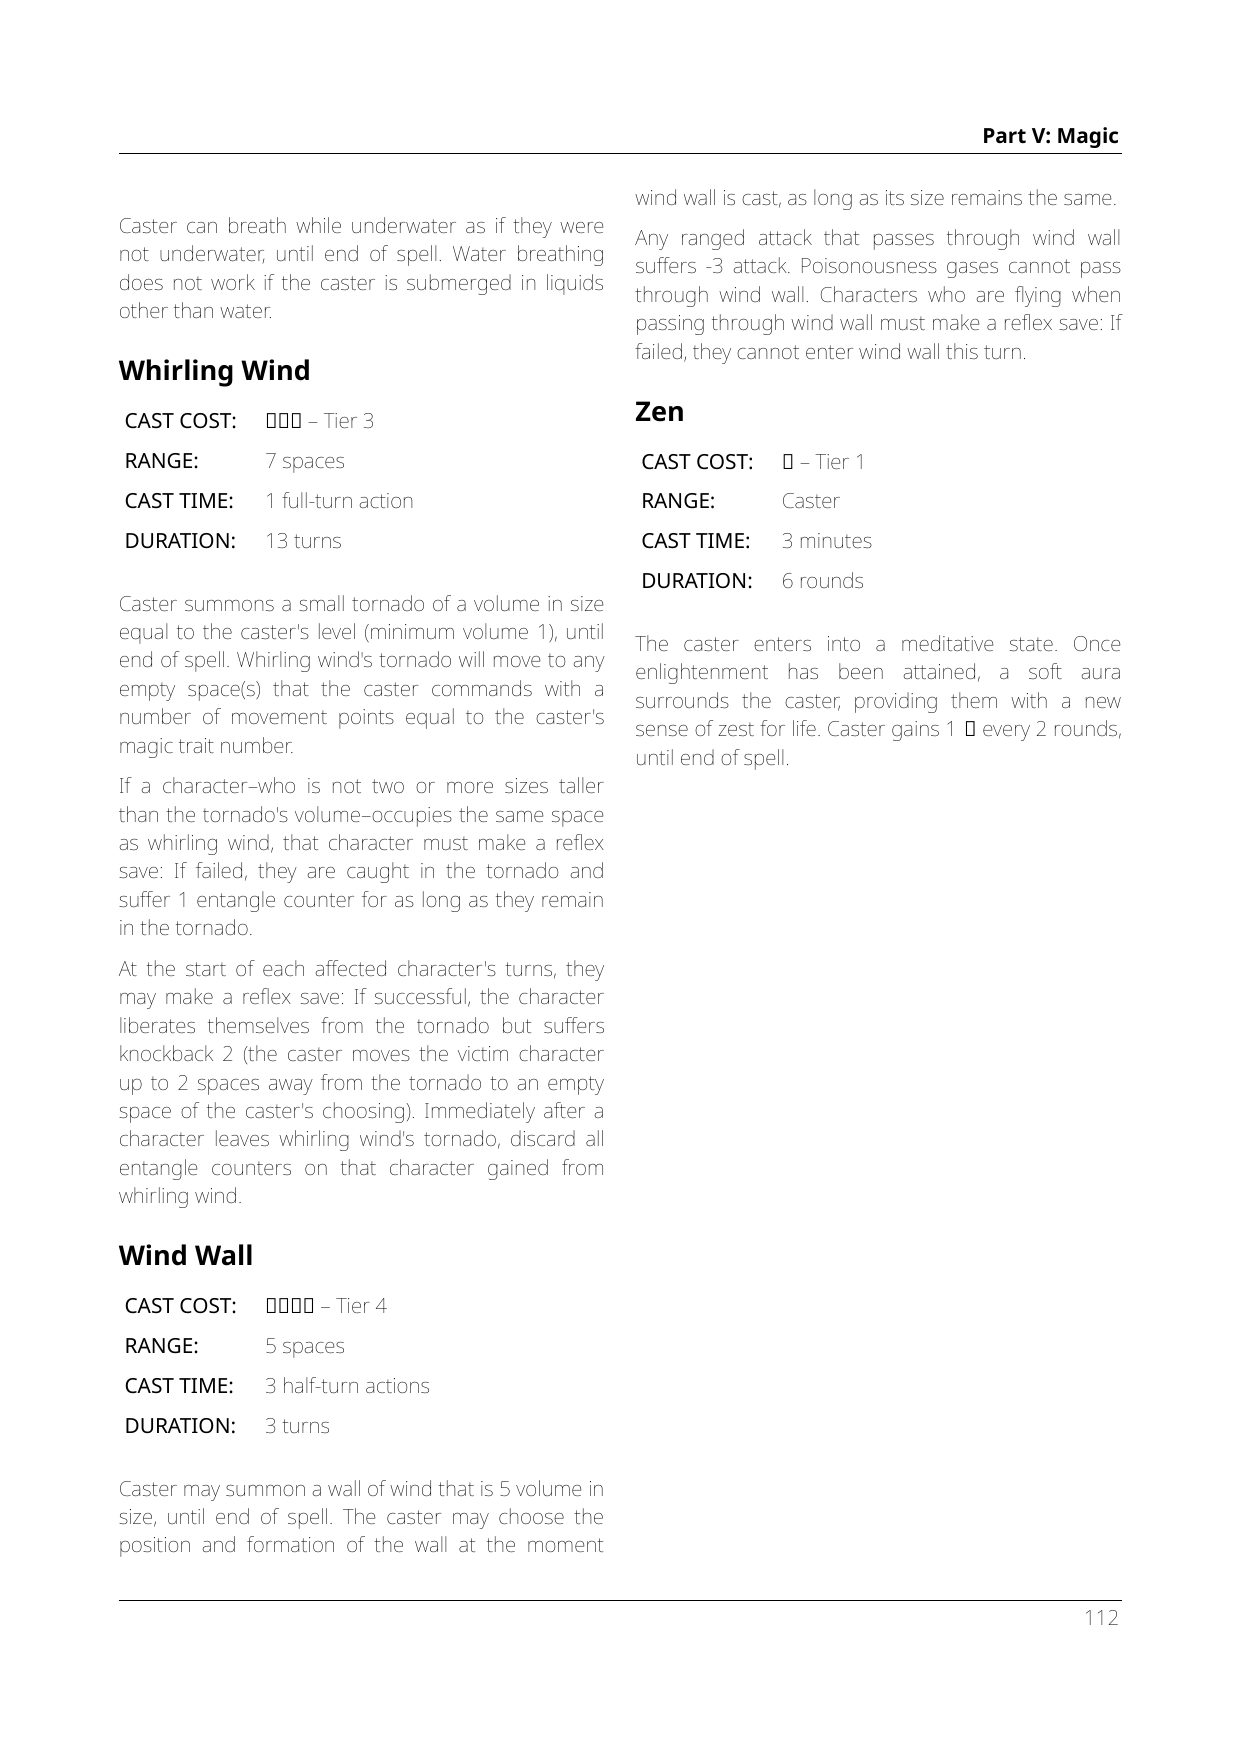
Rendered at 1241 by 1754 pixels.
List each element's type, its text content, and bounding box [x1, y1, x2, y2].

table_cell Caster [776, 481, 1122, 521]
text Zen [635, 392, 1122, 429]
table_header CAST COST: [119, 1286, 259, 1326]
table_cell RANGE: [635, 481, 776, 521]
table_header  – Tier 4 [259, 1286, 605, 1326]
text At the start of each affected character's turns, they may make a reflex save: If successful, the character liberates themselves from the tornado but suffers knockback 2 (the caster moves the victim character up to 2 spaces away from the tornado to an empty space of the caster's choosing). Immediately after a character leaves whirling wind's tornado, discard all entangle counters on that character gained from whirling wind. [118, 954, 605, 1210]
table_cell 3 half-turn actions [259, 1365, 605, 1405]
table_header CAST COST: [635, 441, 776, 481]
table_header  – Tier 1 [776, 441, 1122, 481]
text Any ranged attack that passes through wind wall suffers -3 attack. Poisonousness gases cannot pass through wind wall. Characters who are flying when passing through wind wall must make a reflex save: If failed, they cannot enter wind wall this turn. [635, 223, 1122, 365]
table_cell CAST TIME: [119, 480, 259, 520]
text Caster may summon a wall of wind that is 5 volume in size, until end of spell. The caster may choose the position and formation of the wall at the moment [118, 1445, 605, 1559]
table_cell 13 turns [259, 520, 605, 560]
table_cell DURATION: [635, 561, 776, 601]
text Whirling Wind [118, 352, 605, 389]
text Caster summons a small tornado of a volume in size equal to the caster's level (minimum volume 1), until end of spell. Whirling wind's tornado will move to any empty space(s) that the caster commands with a number of movement points equal to the caster's magic trait number. [118, 560, 605, 759]
table_header  – Tier 3 [259, 401, 605, 441]
table_cell 7 spaces [259, 441, 605, 480]
text wind wall is cast, as long as its size remains the same. [635, 183, 1122, 211]
table_cell 3 turns [259, 1405, 605, 1445]
text Caster can breath while underwater as if they were not underwater, until end of spell. Water breathing does not work if the caster is submerged in liquids other than water. [118, 183, 605, 325]
table_cell RANGE: [119, 441, 259, 480]
table_cell 5 spaces [259, 1326, 605, 1365]
table_cell CAST TIME: [635, 521, 776, 561]
text If a character–who is not two or more sizes taller than the tornado's volume–occupies the same space as whirling wind, that character must make a reflex save: If failed, they are caught in the tornado and suffer 1 entangle counter for as long as they remain in the tornado. [118, 771, 605, 942]
table_header CAST COST: [119, 401, 259, 441]
table_cell 6 rounds [776, 561, 1122, 601]
text The caster enters into a meditative state. Once enlightenment has been attained, a soft aura surrounds the caster, providing them with a new sense of zest for life. Caster gains 1  every 2 rounds, until end of spell. [635, 601, 1122, 771]
table_cell CAST TIME: [119, 1365, 259, 1405]
table_cell 1 full-turn action [259, 480, 605, 520]
table_cell DURATION: [119, 1405, 259, 1445]
table_cell RANGE: [119, 1326, 259, 1365]
table_cell 3 minutes [776, 521, 1122, 561]
text Wind Wall [118, 1237, 605, 1274]
table_cell DURATION: [119, 520, 259, 560]
